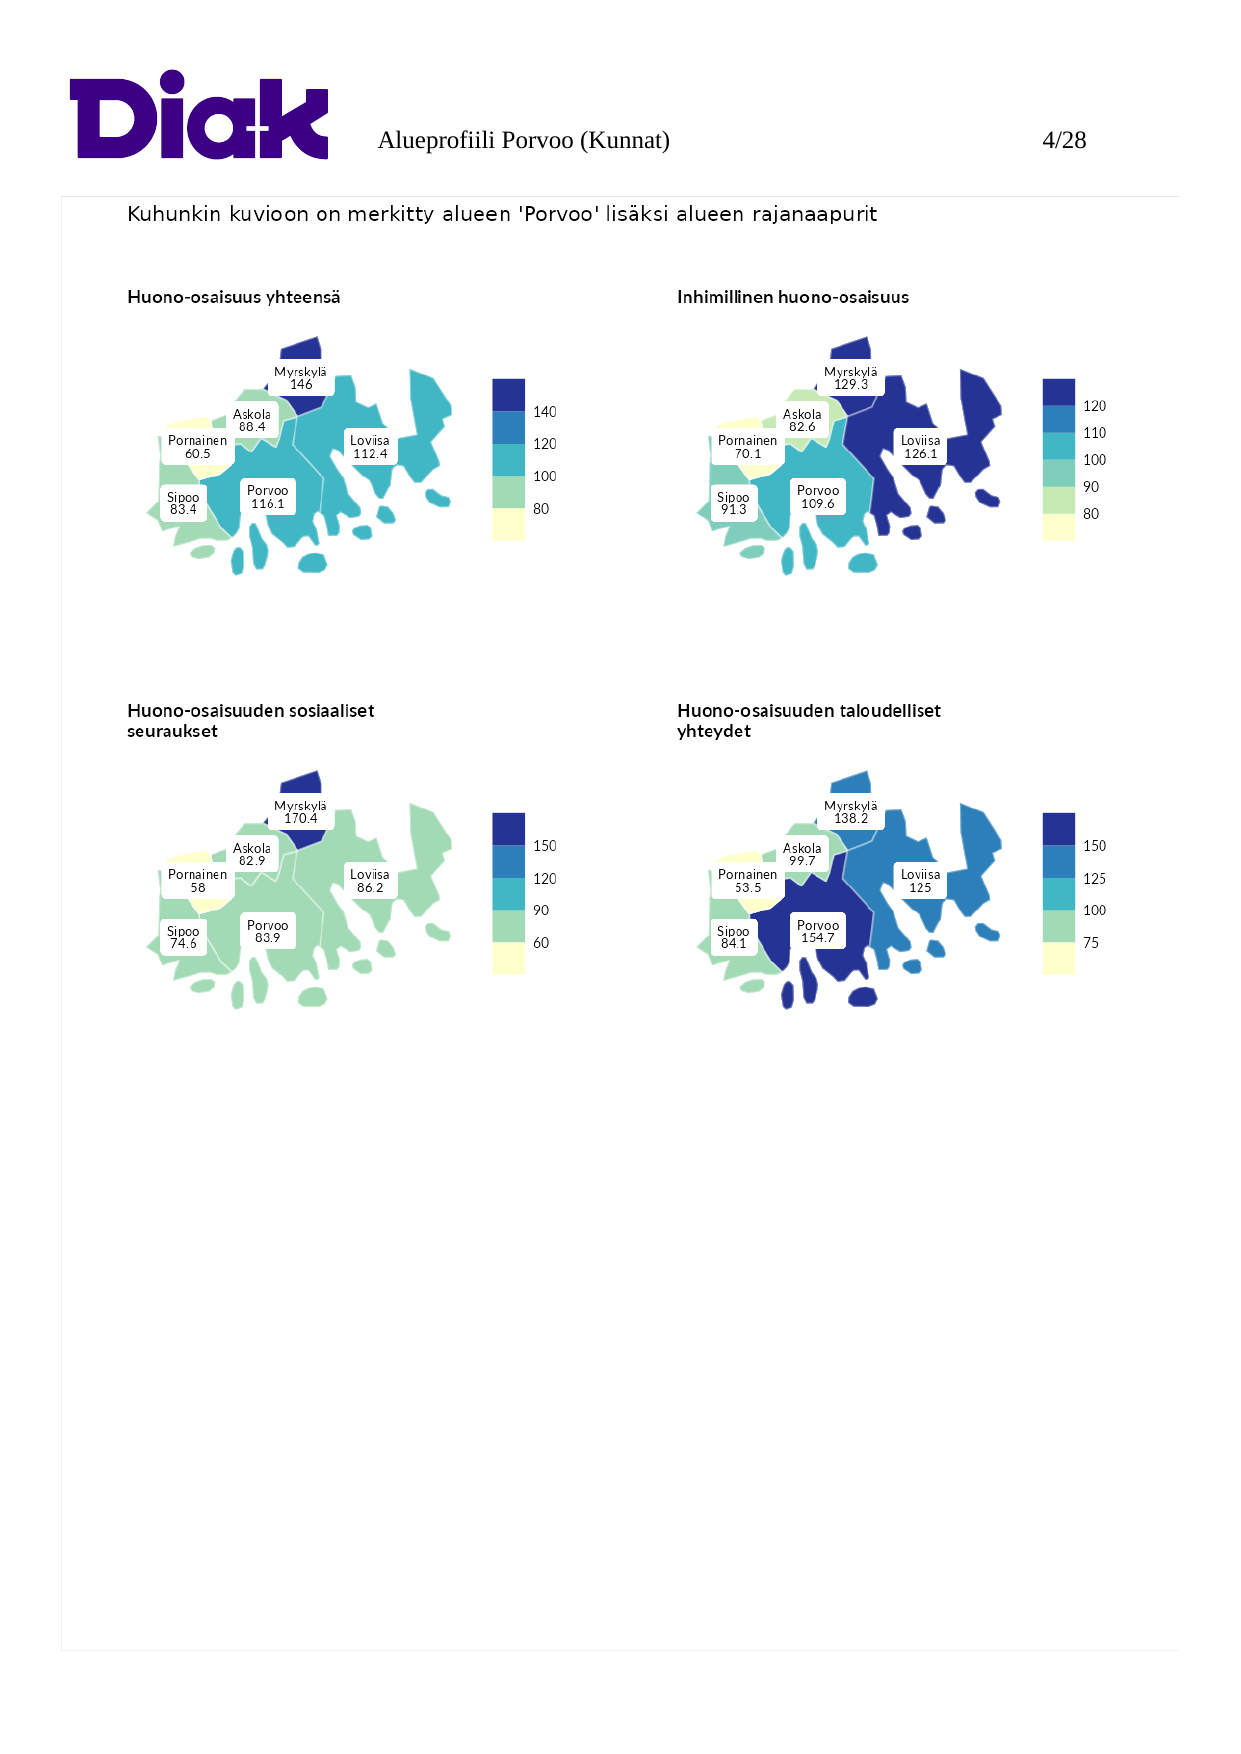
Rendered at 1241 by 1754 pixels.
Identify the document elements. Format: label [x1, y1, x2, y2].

picture [61, 196, 1179, 1651]
